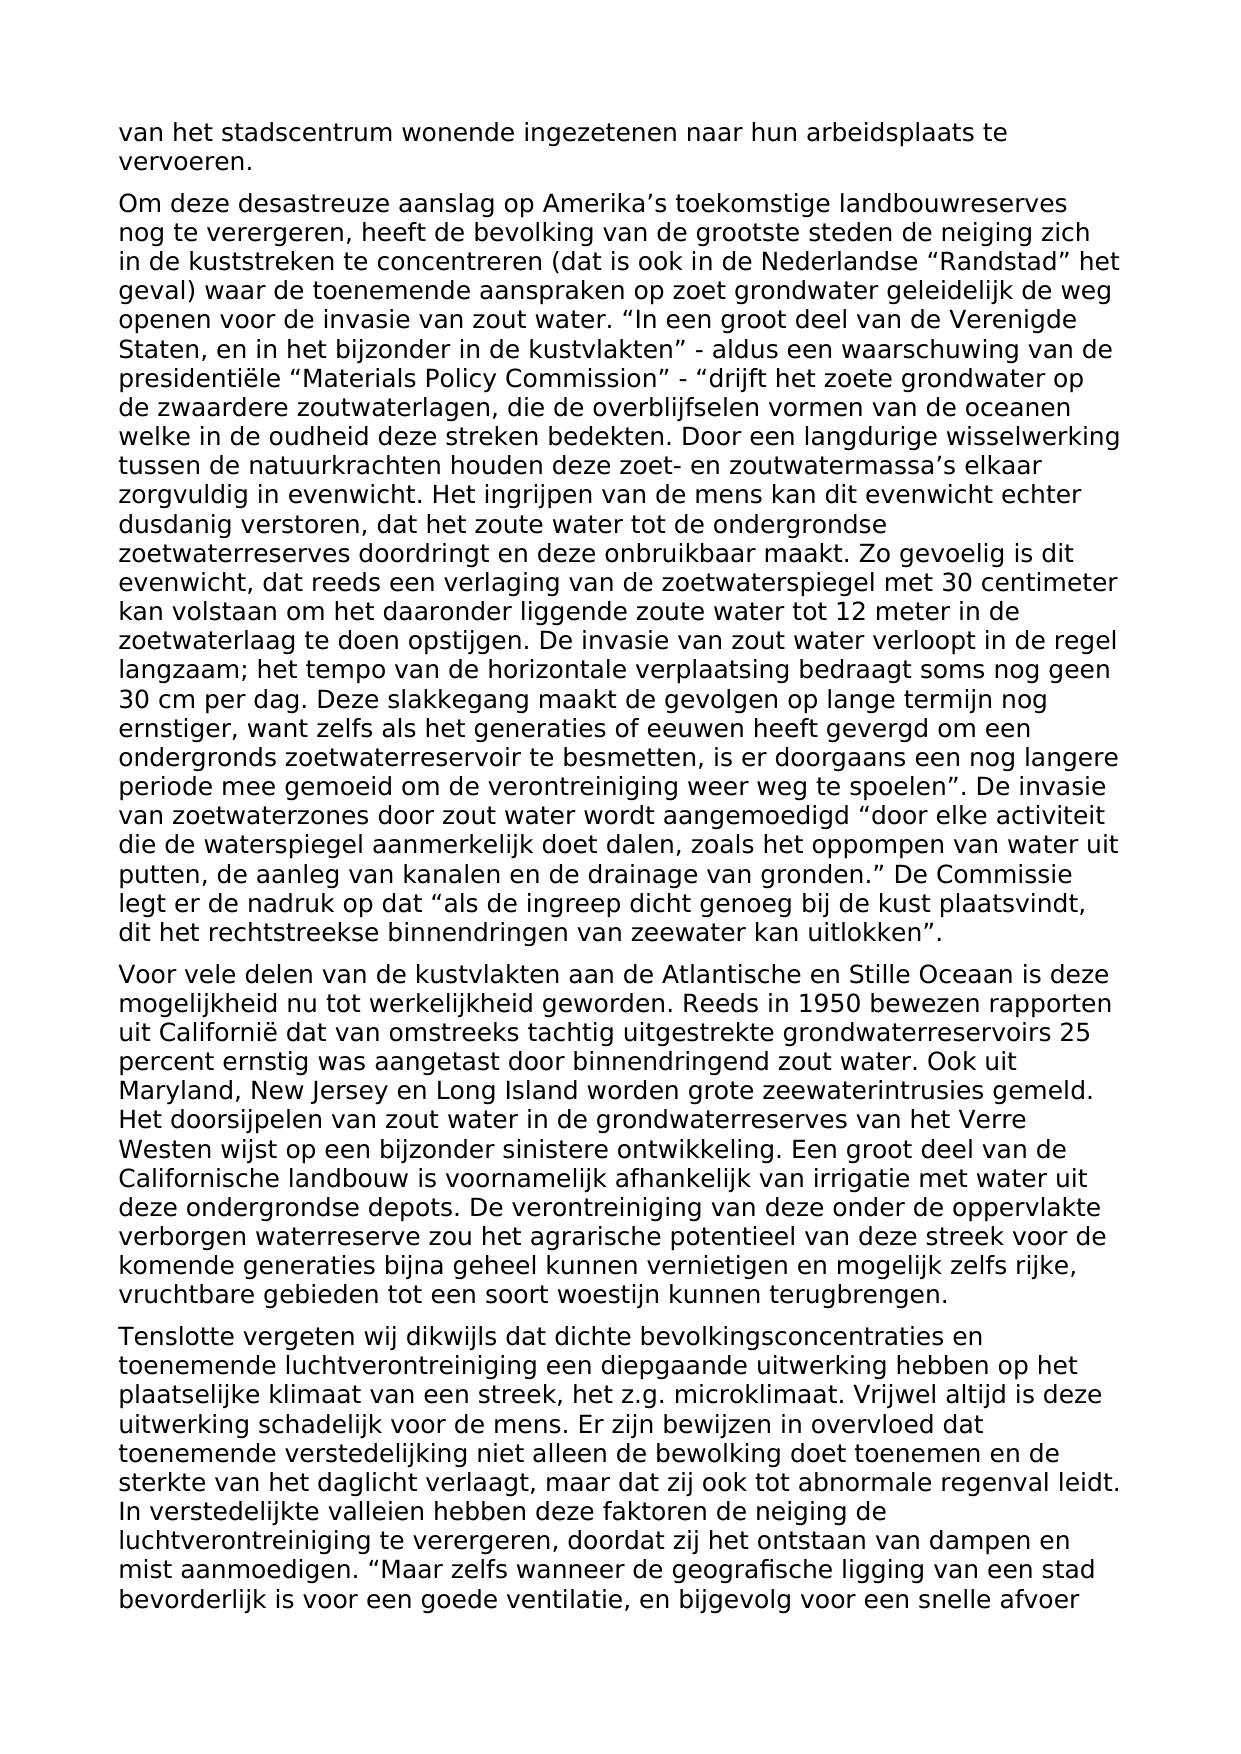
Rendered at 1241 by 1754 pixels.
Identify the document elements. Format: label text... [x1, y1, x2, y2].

text Om deze desastreuze aanslag op Amerika’s toekomstige landbouwreserves nog te verergeren, heeft de bevolking van de grootste steden de neiging zich in de kuststreken te concentreren (dat is ook in de Nederlandse “Randstad” het geval) waar de toenemende aanspraken op zoet grondwater geleidelijk de weg openen voor de invasie van zout water. “In een groot deel van de Verenigde Staten, en in het bijzonder in de kustvlakten” - aldus een waarschuwing van de presidentiële “Materials Policy Commission” - “drijft het zoete grondwater op de zwaardere zoutwaterlagen, die de overblijfselen vormen van de oceanen welke in de oudheid deze streken bedekten. Door een langdurige wisselwerking tussen de natuurkrachten houden deze zoet- en zoutwatermassa’s elkaar zorgvuldig in evenwicht. Het ingrijpen van de mens kan dit evenwicht echter dusdanig verstoren, dat het zoute water tot de ondergrondse zoetwaterreserves doordringt en deze onbruikbaar maakt. Zo gevoelig is dit evenwicht, dat reeds een verlaging van de zoetwaterspiegel met 30 centimeter kan volstaan om het daaronder liggende zoute water tot 12 meter in de zoetwaterlaag te doen opstijgen. De invasie van zout water verloopt in de regel langzaam; het tempo van de horizontale verplaatsing bedraagt soms nog geen 30 cm per dag. Deze slakkegang maakt de gevolgen op lange termijn nog ernstiger, want zelfs als het generaties of eeuwen heeft gevergd om een ondergronds zoetwaterreservoir te besmetten, is er doorgaans een nog langere periode mee gemoeid om de verontreiniging weer weg te spoelen”. De invasie van zoetwaterzones door zout water wordt aangemoedigd “door elke activiteit die de waterspiegel aanmerkelijk doet dalen, zoals het oppompen van water uit putten, de aanleg van kanalen en de drainage van gronden.” De Commissie legt er de nadruk op dat “als de ingreep dicht genoeg bij de kust plaatsvindt, dit het rechtstreekse binnendringen van zeewater kan uitlokken”. [118, 189, 1122, 947]
text van het stadscentrum wonende ingezetenen naar hun arbeidsplaats te vervoeren. [118, 118, 1122, 176]
text Tenslotte vergeten wij dikwijls dat dichte bevolkingsconcentraties en toenemende luchtverontreiniging een diepgaande uitwerking hebben op het plaatselijke klimaat van een streek, het z.g. microklimaat. Vrijwel altijd is deze uitwerking schadelijk voor de mens. Er zijn bewijzen in overvloed dat toenemende verstedelijking niet alleen de bewolking doet toenemen en de sterkte van het daglicht verlaagt, maar dat zij ook tot abnormale regenval leidt. In verstedelijkte valleien hebben deze faktoren de neiging de luchtverontreiniging te verergeren, doordat zij het ontstaan van dampen en mist aanmoedigen. “Maar zelfs wanneer de geografische ligging van een stad bevorderlijk is voor een goede ventilatie, en bijgevolg voor een snelle afvoer [118, 1322, 1122, 1614]
text Voor vele delen van de kustvlakten aan de Atlantische en Stille Oceaan is deze mogelijkheid nu tot werkelijkheid geworden. Reeds in 1950 bewezen rapporten uit Californië dat van omstreeks tachtig uitgestrekte grondwaterreservoirs 25 percent ernstig was aangetast door binnendringend zout water. Ook uit Maryland, New Jersey en Long Island worden grote zeewaterintrusies gemeld. Het doorsijpelen van zout water in de grondwaterreserves van het Verre Westen wijst op een bijzonder sinistere ontwikkeling. Een groot deel van de Californische landbouw is voornamelijk afhankelijk van irrigatie met water uit deze ondergrondse depots. De verontreiniging van deze onder de oppervlakte verborgen waterreserve zou het agrarische potentieel van deze streek voor de komende generaties bijna geheel kunnen vernietigen en mogelijk zelfs rijke, vruchtbare gebieden tot een soort woestijn kunnen terugbrengen. [118, 960, 1122, 1310]
